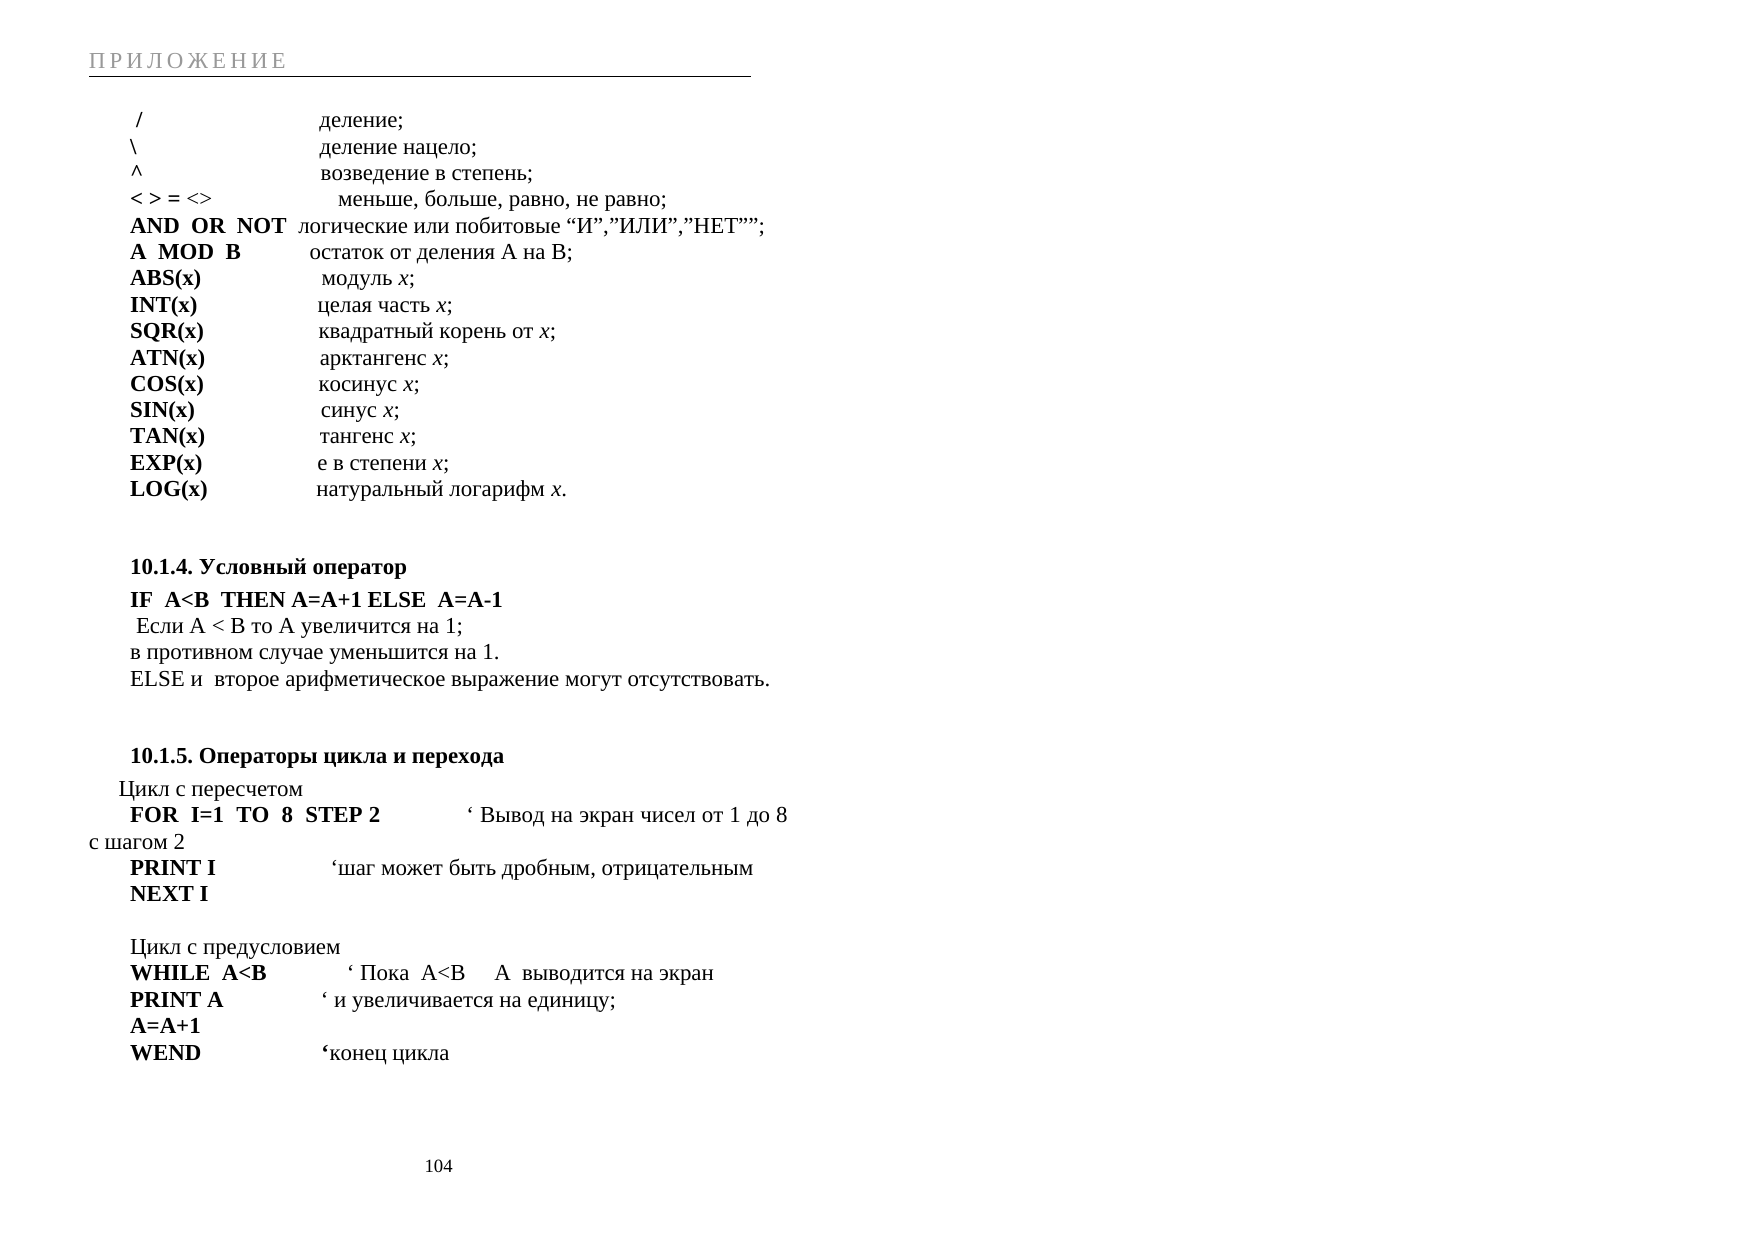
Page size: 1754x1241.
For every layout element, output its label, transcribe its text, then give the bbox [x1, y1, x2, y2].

text WHILE A<B ‘ Пока A<B A выводится на экран [89, 959, 788, 986]
text SIN(x) синус x; [89, 396, 788, 423]
text SQR(x) квадратный корень от x; [89, 317, 788, 343]
text ATN(x) арктангенс x; [89, 343, 788, 370]
text PRINT I ‘шаг может быть дробным, отрицательным [89, 854, 788, 880]
text EXP(x) e в степени x; [89, 449, 788, 475]
text TAN(x) тангенс x; [89, 423, 788, 449]
text ELSE и второе арифметическое выражение могут отсутствовать. [89, 665, 788, 691]
text INT(x) целая часть x; [89, 291, 788, 317]
text A MOD B остаток от деления А на В; [89, 238, 788, 264]
text Цикл с пересчетом [89, 775, 788, 801]
text LOG(x) натуральный логарифм x. [89, 475, 788, 502]
text COS(x) косинус x; [89, 370, 788, 396]
text / деление; [89, 106, 788, 133]
text \ деление нацело; [89, 133, 788, 159]
text WEND ‘конец цикла [89, 1038, 788, 1065]
text Цикл с предусловием [89, 933, 788, 959]
text PRINT A ‘ и увеличивается на единицу; [89, 986, 788, 1012]
text в противном случае уменьшится на 1. [89, 638, 788, 665]
text ^ возведение в степень; [89, 159, 788, 185]
text < > = <> меньше, больше, равно, не равно; [89, 185, 788, 212]
subtitle Условный оператор [89, 553, 788, 579]
text Если A < B то A увеличится на 1; [89, 612, 788, 638]
text A=A+1 [89, 1012, 788, 1038]
text IF A<B THEN A=A+1 ELSE A=A-1 [89, 586, 788, 612]
text FOR I=1 TO 8 STEP 2 ‘ Вывод на экран чисел от 1 до 8 с шагом 2 [89, 801, 788, 854]
text ABS(x) модуль x; [89, 264, 788, 291]
text NEXT I [89, 880, 788, 907]
subtitle Операторы цикла и перехода [89, 742, 788, 769]
text AND OR NOT логические или побитовые “И”,”ИЛИ”,”НЕТ””; [89, 212, 788, 238]
